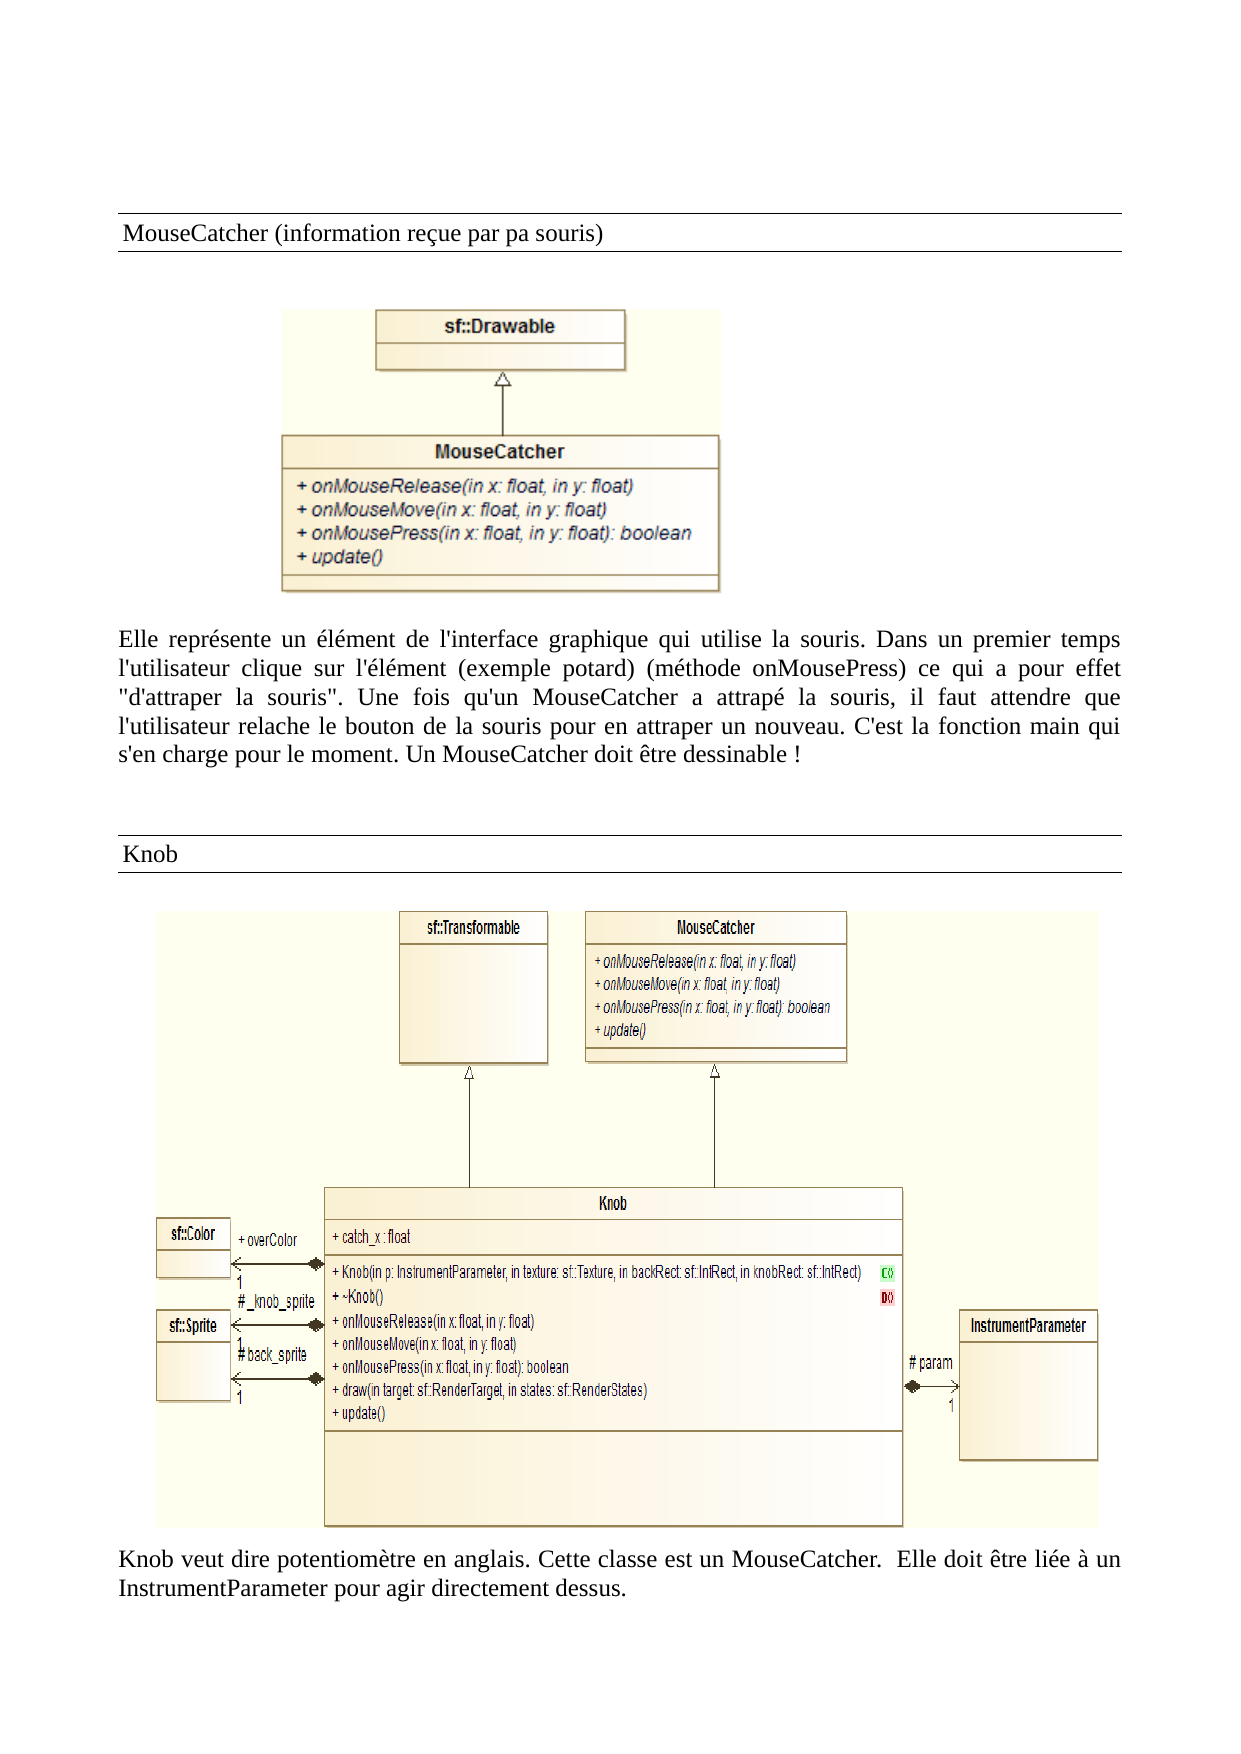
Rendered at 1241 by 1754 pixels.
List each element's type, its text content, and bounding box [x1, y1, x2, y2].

text Knob veut dire potentiomètre en anglais. Cette classe est un MouseCatcher. Elle doit être liée à un InstrumentParameter pour agir directement dessus. [118, 873, 1122, 1601]
picture [147, 897, 1108, 1544]
picture [266, 294, 737, 609]
text Knob [118, 836, 1122, 872]
text Elle représente un élément de l'interface graphique qui utilise la souris. Dans un premier temps l'utilisateur clique sur l'élément (exemple potard) (méthode onMousePress) ce qui a pour effet "d'attraper la souris". Une fois qu'un MouseCatcher a attrapé la souris, il faut attendre que l'utilisateur relache le bouton de la souris pour en attraper un nouveau. C'est la fonction main qui s'en charge pour le moment. Un MouseCatcher doit être dessinable ! [118, 624, 1122, 768]
text MouseCatcher (information reçue par pa souris) [118, 214, 1122, 251]
